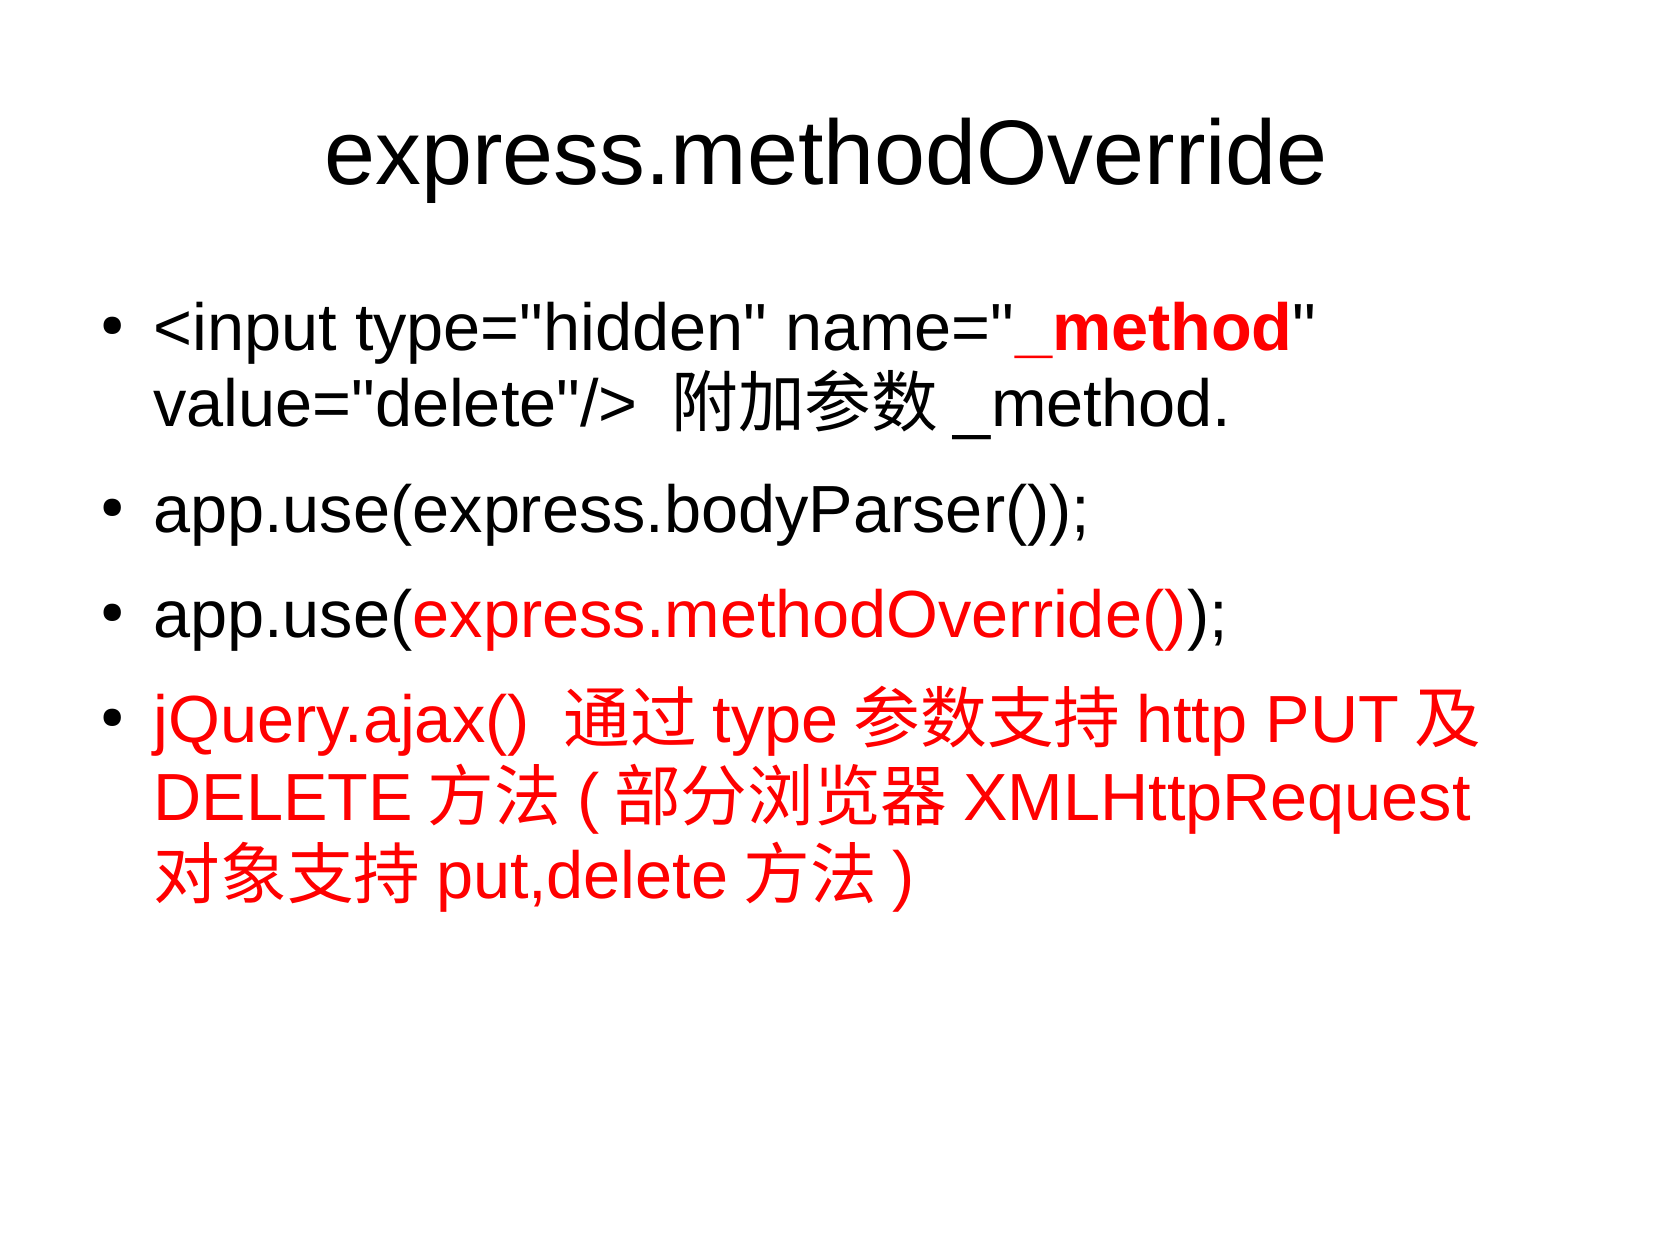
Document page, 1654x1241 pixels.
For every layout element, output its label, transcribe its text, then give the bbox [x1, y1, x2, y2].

title express.methodOverride [82, 49, 1571, 257]
list <input type="hidden" name="_method" value="delete"/> 附加参数_method. app.use(express.bodyParser()); app.use(express.methodOverride()); jQuery.ajax() 通过type参数支持http PUT及DELETE方法(部分浏览器XMLHttpRequest对象支持put,delete方法) [82, 290, 1538, 1010]
